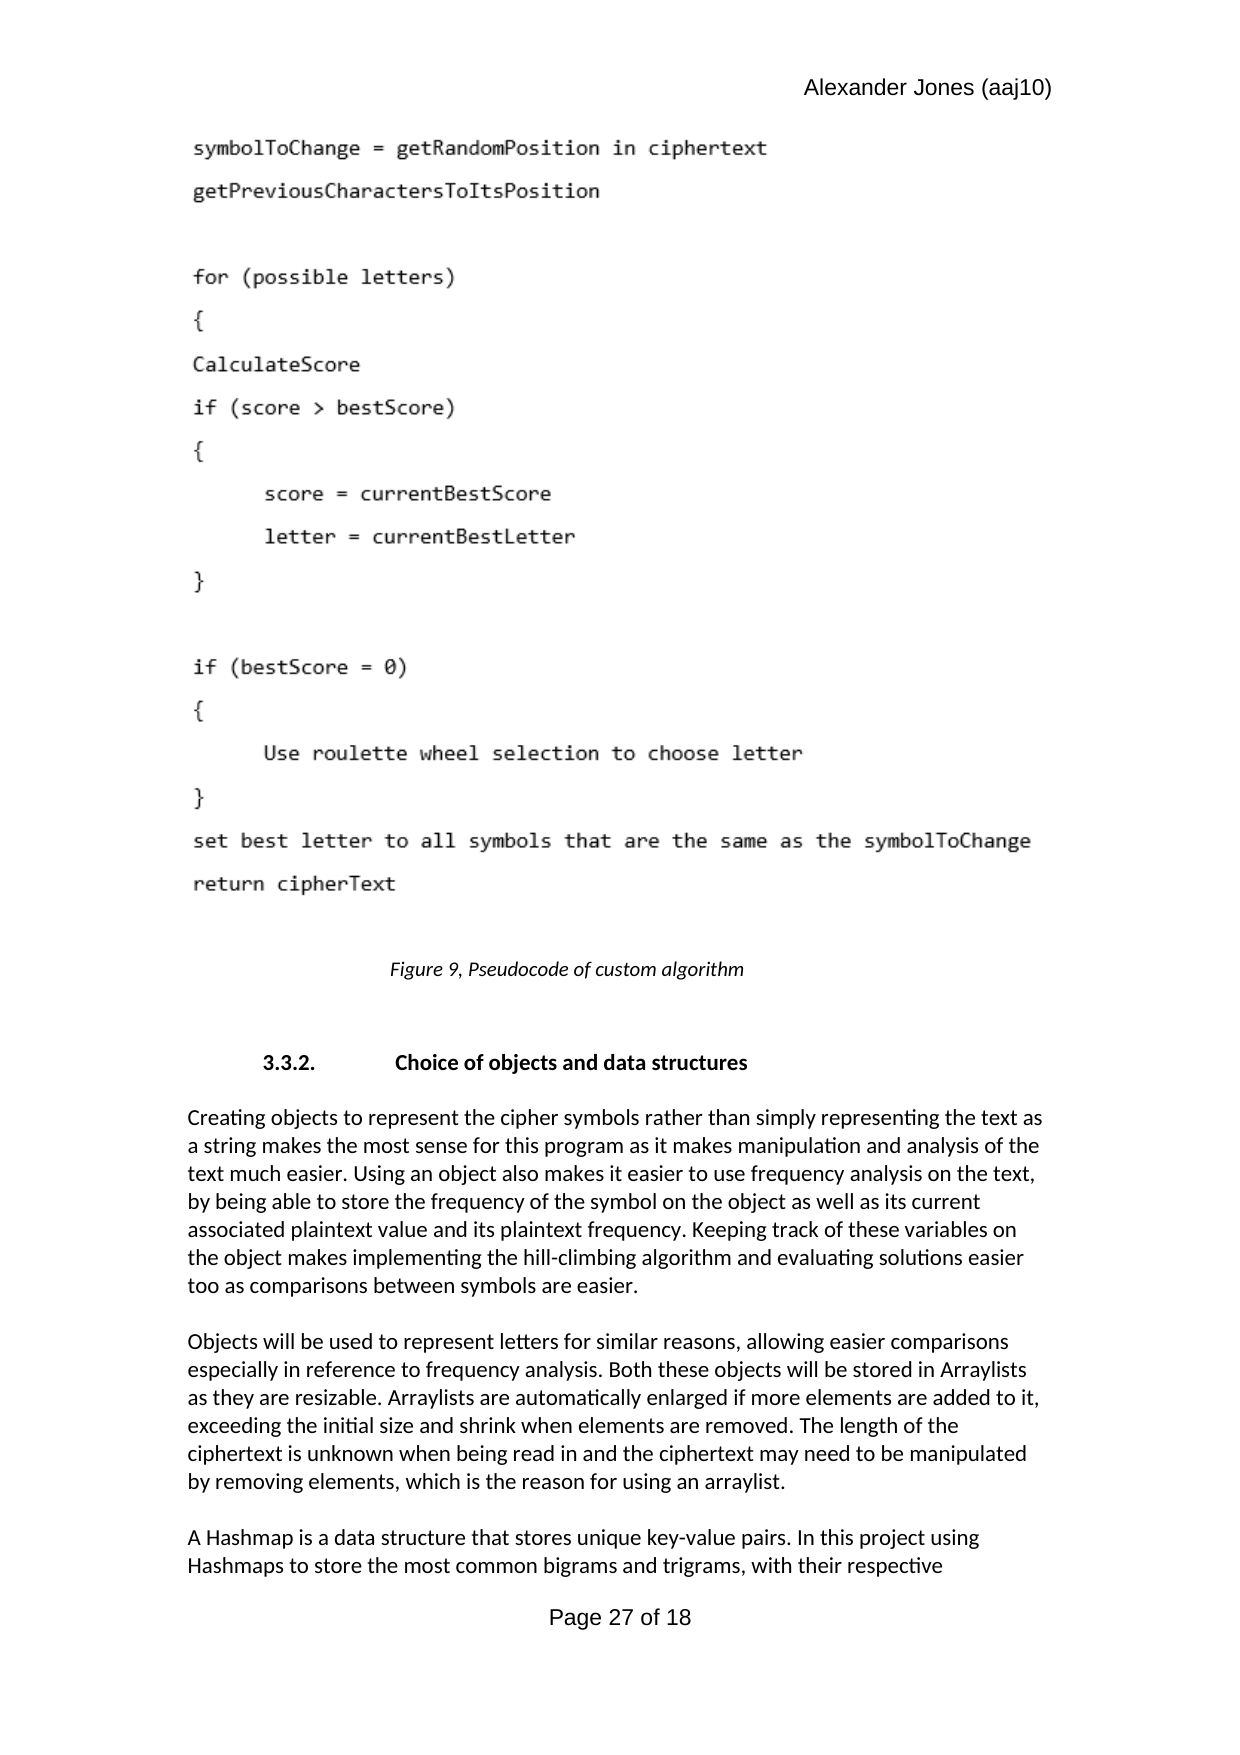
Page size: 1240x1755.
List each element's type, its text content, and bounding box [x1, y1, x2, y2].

text Creating objects to represent the cipher symbols rather than simply representing the text as a string makes the most sense for this program as it makes manipulation and analysis of the text much easier. Using an object also makes it easier to use frequency analysis on the text, by being able to store the frequency of the symbol on the object as well as its current associated plaintext value and its plaintext frequency. Keeping track of these variables on the object makes implementing the hill-climbing algorithm and evaluating solutions easier too as comparisons between symbols are easier. [187, 1103, 1052, 1299]
text Objects will be used to represent letters for similar reasons, allowing easier comparisons especially in reference to frequency analysis. Both these objects will be stored in Arraylists as they are resizable. Arraylists are automatically enlarged if more elements are added to it, exceeding the initial size and shrink when elements are removed. The length of the ciphertext is unknown when being read in and the ciphertext may need to be manipulated by removing elements, which is the reason for using an arraylist. [187, 1327, 1052, 1495]
subtitle Choice of objects and data structures [262, 1048, 1052, 1077]
text A Hashmap is a data structure that stores unique key-value pairs. In this project using Hashmaps to store the most common bigrams and trigrams, with their respective [187, 1523, 1052, 1579]
text Figure 9, Pseudocode of custom algorithm [390, 956, 833, 981]
